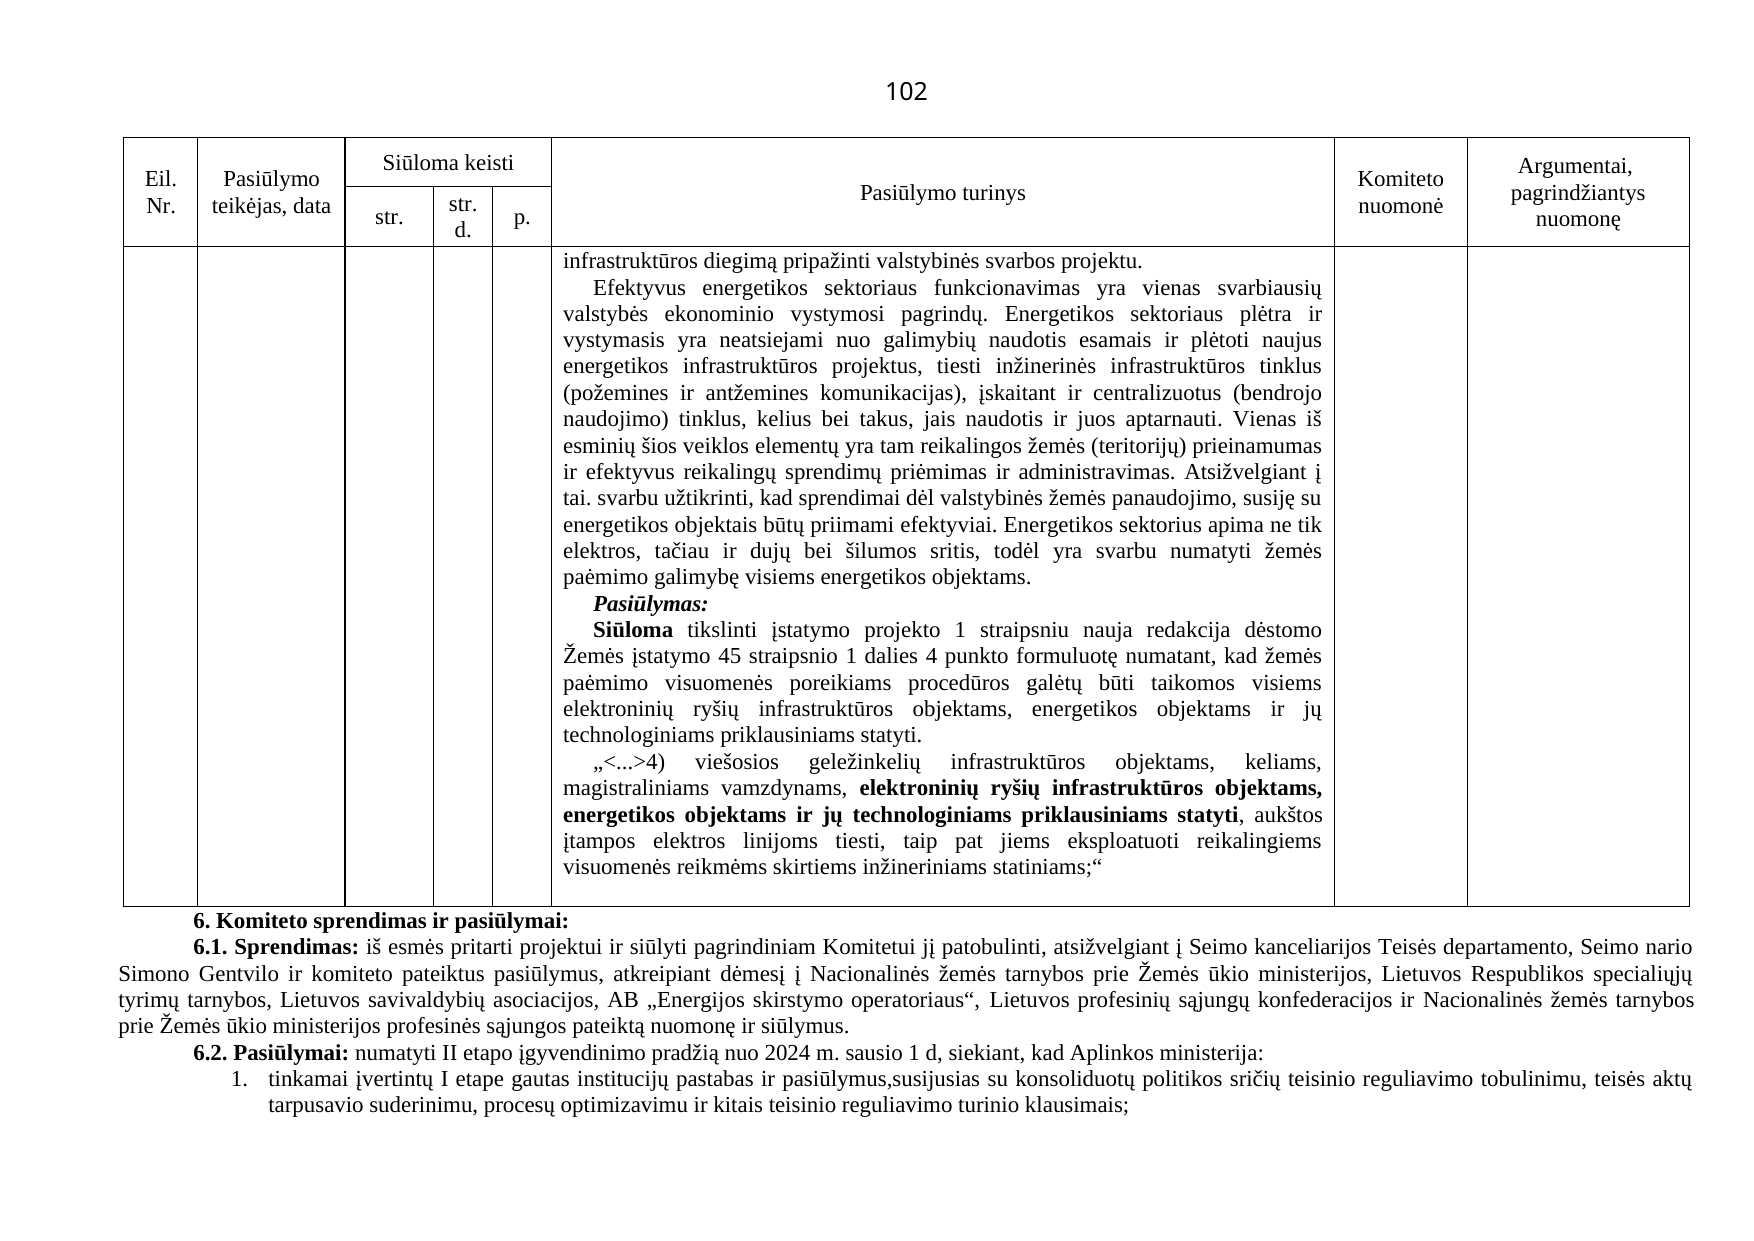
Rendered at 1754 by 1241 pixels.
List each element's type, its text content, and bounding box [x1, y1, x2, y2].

text 6.2. Pasiūlymai: numatyti II etapo įgyvendinimo pradžią nuo 2024 m. sausio 1 d, siekiant, kad Aplinkos ministerija: [118, 1039, 1695, 1065]
table_cell [493, 247, 551, 906]
table_header Siūloma keisti [346, 138, 551, 186]
table_header Argumentai, pagrindžiantys nuomonę [1468, 138, 1689, 246]
text 6. Komiteto sprendimas ir pasiūlymai: [118, 907, 1695, 933]
table_cell p. [493, 187, 551, 246]
table_header Pasiūlymo turinys [552, 138, 1334, 246]
table_cell str. [346, 187, 433, 246]
table_cell str. d. [434, 187, 492, 246]
list tinkamai įvertintų I etape gautas institucijų pastabas ir pasiūlymus,susijusias su konsoliduotų politikos sričių teisinio reguliavimo tobulinimu, teisės aktų tarpusavio suderinimu, procesų optimizavimu ir kitais teisinio reguliavimo turinio klausimais; [231, 1065, 1695, 1118]
table_cell [1468, 247, 1689, 906]
table_header Komiteto nuomonė [1335, 138, 1467, 246]
text 6.1. Sprendimas: iš esmės pritarti projektui ir siūlyti pagrindiniam Komitetui jį patobulinti, atsižvelgiant į Seimo kanceliarijos Teisės departamento, Seimo nario Simono Gentvilo ir komiteto pateiktus pasiūlymus, atkreipiant dėmesį į Nacionalinės žemės tarnybos prie Žemės ūkio ministerijos, Lietuvos Respublikos specialiųjų tyrimų tarnybos, Lietuvos savivaldybių asociacijos, AB „Energijos skirstymo operatoriaus“, Lietuvos profesinių sąjungų konfederacijos ir Nacionalinės žemės tarnybos prie Žemės ūkio ministerijos profesinės sąjungos pateiktą nuomonę ir siūlymus. [118, 933, 1695, 1039]
table_cell [346, 247, 433, 906]
table_cell [1335, 247, 1467, 906]
table_header Eil. Nr. [124, 138, 197, 246]
table_cell infrastruktūros diegimą pripažinti valstybinės svarbos projektu. Efektyvus energetikos sektoriaus funkcionavimas yra vienas svarbiausių valstybės ekonominio vystymosi pagrindų. Energetikos sektoriaus plėtra ir vystymasis yra neatsiejami nuo galimybių naudotis esamais ir plėtoti naujus energetikos infrastruktūros projektus, tiesti inžinerinės infrastruktūros tinklus (požemines ir antžemines komunikacijas), įskaitant ir centralizuotus (bendrojo naudojimo) tinklus, kelius bei takus, jais naudotis ir juos aptarnauti. Vienas iš esminių šios veiklos elementų yra tam reikalingos žemės (teritorijų) prieinamumas ir efektyvus reikalingų sprendimų priėmimas ir administravimas. Atsižvelgiant į tai. svarbu užtikrinti, kad sprendimai dėl valstybinės žemės panaudojimo, susiję su energetikos objektais būtų priimami efektyviai. Energetikos sektorius apima ne tik elektros, tačiau ir dujų bei šilumos sritis, todėl yra svarbu numatyti žemės paėmimo galimybę visiems energetikos objektams. Pasiūlymas: Siūloma tikslinti įstatymo projekto 1 straipsniu nauja redakcija dėstomo Žemės įstatymo 45 straipsnio 1 dalies 4 punkto formuluotę numatant, kad žemės paėmimo visuomenės poreikiams procedūros galėtų būti taikomos visiems elektroninių ryšių infrastruktūros objektams, energetikos objektams ir jų technologiniams priklausiniams statyti. „<...>4) viešosios geležinkelių infrastruktūros objektams, keliams, magistraliniams vamzdynams, elektroninių ryšių infrastruktūros objektams, energetikos objektams ir jų technologiniams priklausiniams statyti, aukštos įtampos elektros linijoms tiesti, taip pat jiems eksploatuoti reikalingiems visuomenės reikmėms skirtiems inžineriniams statiniams;“ [552, 247, 1334, 906]
table_cell [434, 247, 492, 906]
table_header Pasiūlymo teikėjas, data [198, 138, 344, 246]
table_cell [198, 247, 344, 906]
table_cell [124, 247, 197, 906]
